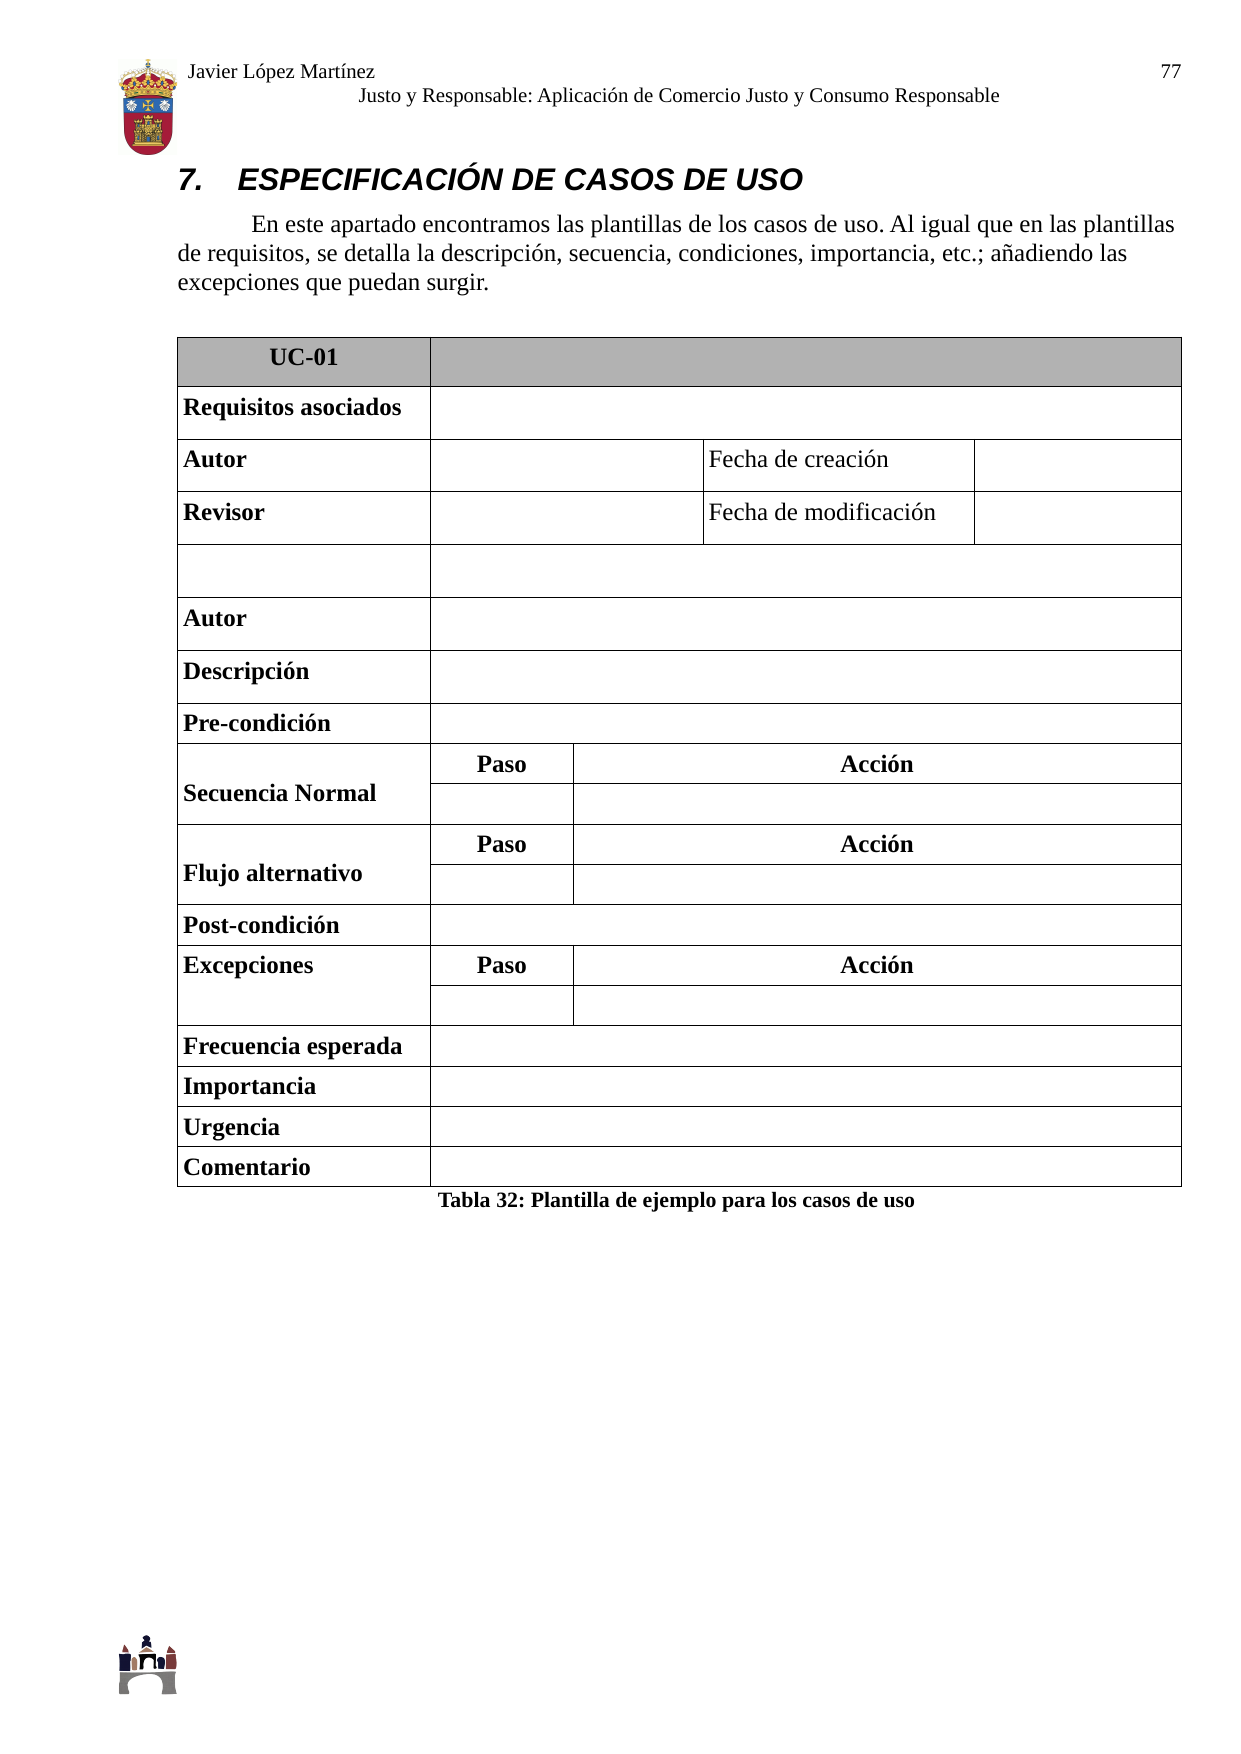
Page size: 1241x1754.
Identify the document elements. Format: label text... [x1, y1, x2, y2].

table_cell [975, 492, 1181, 544]
table_cell Acción [574, 744, 1181, 783]
table_cell Acción [574, 946, 1181, 985]
table_cell [431, 905, 1181, 944]
table_cell Autor [178, 440, 430, 491]
table_cell [431, 651, 1181, 703]
table_cell Urgencia [178, 1107, 430, 1146]
table_cell [431, 704, 1181, 743]
table_cell [431, 1026, 1181, 1066]
table_cell Requisitos asociados [178, 387, 430, 439]
table_cell [431, 598, 1181, 650]
picture [118, 59, 178, 155]
table_cell [431, 492, 703, 544]
table_cell Autor [178, 598, 430, 650]
table_header UC-01 [178, 338, 430, 386]
table_cell [975, 440, 1181, 491]
table_cell Paso [431, 744, 573, 783]
table_cell [431, 1147, 1181, 1186]
text En este apartado encontramos las plantillas de los casos de uso. Al igual que en las plantillas de requisitos, se detalla la descripción, secuencia, condiciones, importancia, etc.; añadiendo las excepciones que puedan surgir. [177, 209, 1181, 295]
table_cell Importancia [178, 1067, 430, 1106]
table_cell Paso [431, 825, 573, 864]
table_cell Comentario [178, 1147, 430, 1186]
table_cell Frecuencia esperada [178, 1026, 430, 1066]
table_cell Post-condición [178, 905, 430, 944]
table_cell Flujo alternativo [178, 825, 430, 904]
table_cell [178, 545, 430, 597]
table_cell [574, 865, 1181, 904]
table_cell [431, 440, 703, 491]
table_cell Fecha de modificación [704, 492, 974, 544]
table_cell [431, 1107, 1181, 1146]
table_cell Descripción [178, 651, 430, 703]
table_cell Acción [574, 825, 1181, 864]
subtitle ESPECIFICACIÓN DE CASOS DE USO [177, 161, 1181, 197]
table_cell Secuencia Normal [178, 744, 430, 824]
table_cell Paso [431, 946, 573, 985]
table_cell [431, 865, 573, 904]
text Tabla 32: Plantilla de ejemplo para los casos de uso [177, 1187, 1181, 1212]
table_cell [431, 986, 573, 1025]
table_cell Fecha de creación [704, 440, 974, 491]
table_header [431, 338, 1181, 386]
table_cell [431, 387, 1181, 439]
table_cell Excepciones [178, 946, 430, 1025]
table_cell [574, 784, 1181, 824]
table_cell [431, 545, 1181, 597]
table_cell [431, 1067, 1181, 1106]
table_cell Pre-condición [178, 704, 430, 743]
table_cell [431, 784, 573, 824]
table_cell Revisor [178, 492, 430, 544]
table_cell [574, 986, 1181, 1025]
picture [118, 1634, 178, 1695]
